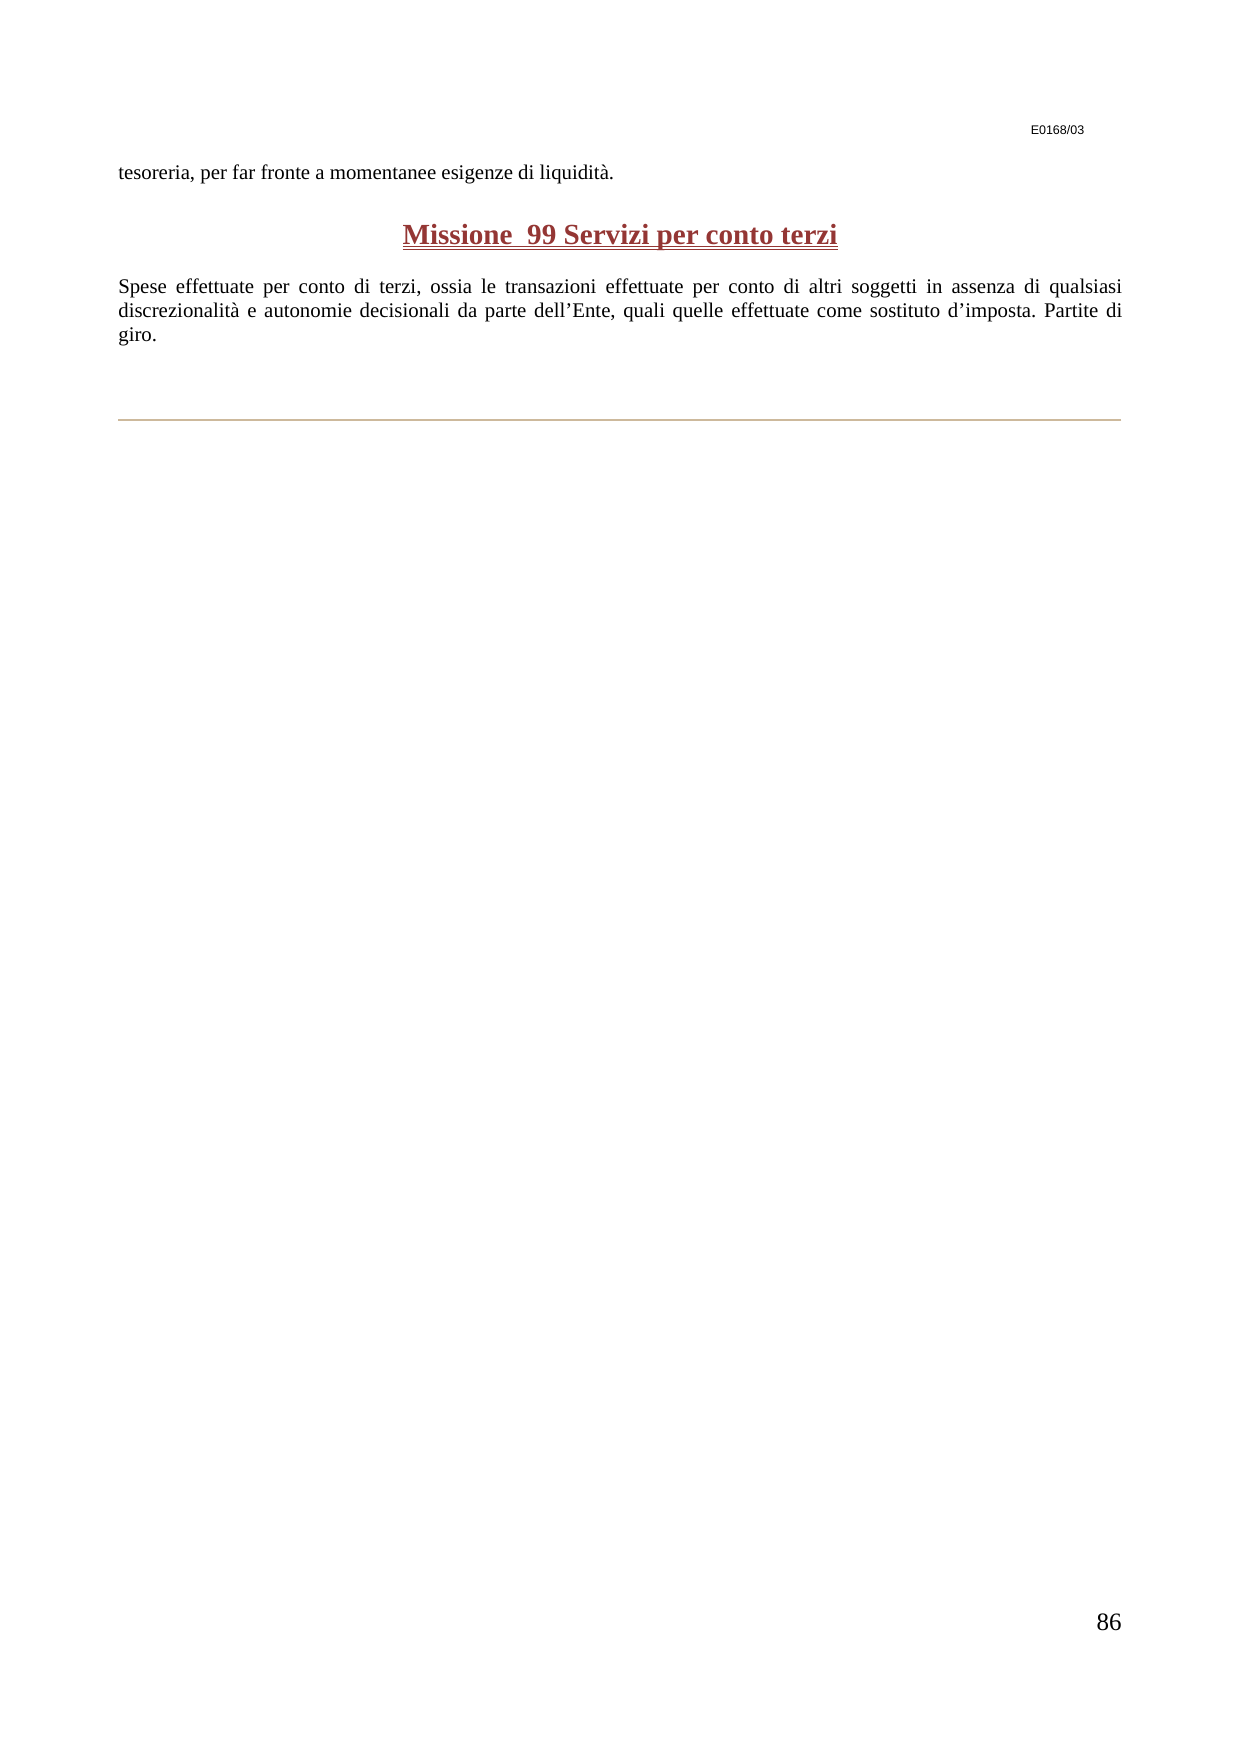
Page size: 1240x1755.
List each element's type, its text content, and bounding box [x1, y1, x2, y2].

text Missione 99 Servizi per conto terzi [118, 217, 1121, 251]
text tesoreria, per far fronte a momentanee esigenze di liquidità. [118, 160, 1124, 184]
text Spese effettuate per conto di terzi, ossia le transazioni effettuate per conto di altri soggetti in assenza di qualsiasi discrezionalità e autonomie decisionali da parte dell’Ente, quali quelle effettuate come sostituto d’imposta. Partite di giro. [118, 274, 1124, 346]
